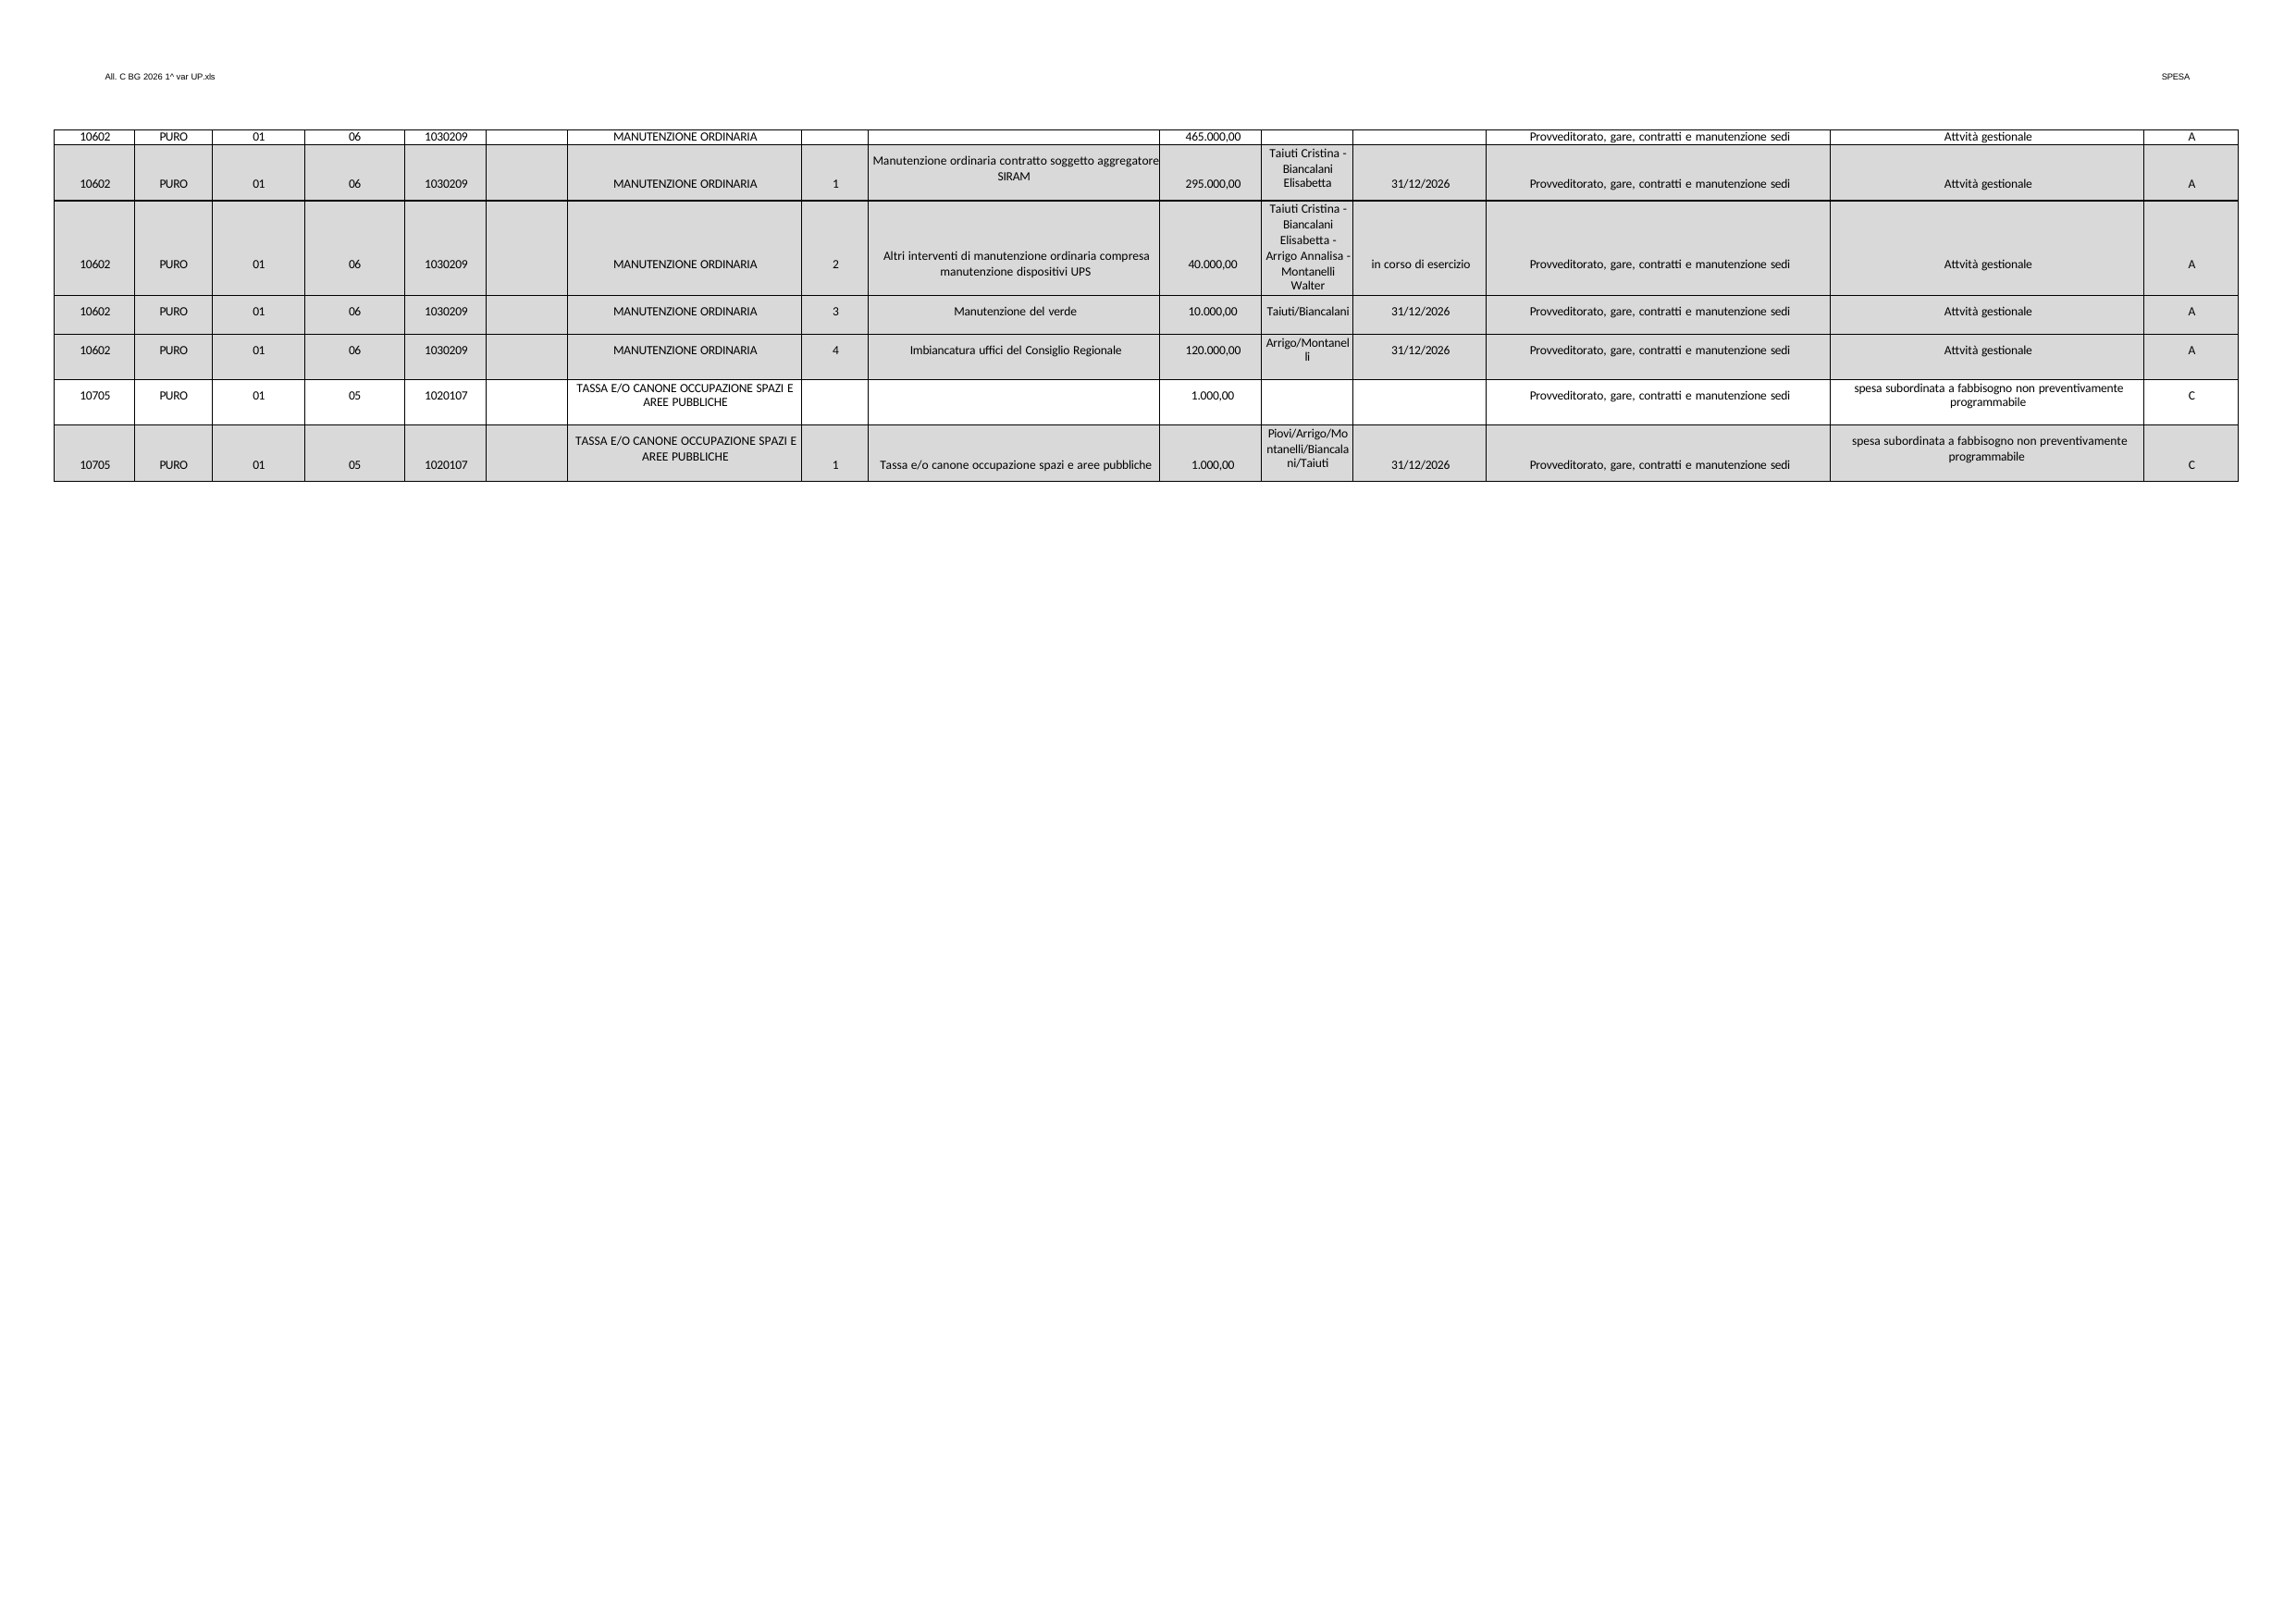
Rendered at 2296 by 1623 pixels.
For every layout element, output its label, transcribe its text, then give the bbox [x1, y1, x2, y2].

table_cell 465.000,00 [1160, 130, 1261, 144]
table_cell 1030209 [405, 296, 486, 334]
table_cell 06 [305, 335, 404, 379]
table_cell 1030209 [405, 130, 486, 144]
table_cell in corso di esercizio [1353, 202, 1486, 295]
table_cell Provveditorato, gare, contratti e manutenzione sedi [1487, 425, 1830, 481]
table_cell 295.000,00 [1160, 145, 1261, 200]
table_cell [1262, 380, 1352, 424]
table_cell 10602 [55, 145, 134, 200]
table_cell Provveditorato, gare, contratti e manutenzione sedi [1487, 380, 1830, 424]
table_cell 1030209 [405, 145, 486, 200]
table_cell [1262, 130, 1352, 144]
table_cell 1 [802, 425, 868, 481]
table_cell [487, 130, 567, 144]
table_cell 01 [213, 145, 304, 200]
table_cell 06 [305, 202, 404, 295]
table_cell A [2144, 202, 2238, 295]
table_cell Arrigo/Montanel li [1262, 335, 1352, 379]
table_cell 3 [802, 296, 868, 334]
table_cell PURO [135, 380, 212, 424]
table_cell 10602 [55, 335, 134, 379]
table_cell 10705 [55, 425, 134, 481]
table_cell Provveditorato, gare, contratti e manutenzione sedi [1487, 202, 1830, 295]
table_cell C [2144, 425, 2238, 481]
table_cell [802, 130, 868, 144]
table_cell 31/12/2026 [1353, 145, 1486, 200]
table_cell 31/12/2026 [1353, 335, 1486, 379]
table_cell 10705 [55, 380, 134, 424]
table_cell 1 [802, 145, 868, 200]
table_cell [487, 335, 567, 379]
table_cell 01 [213, 380, 304, 424]
table_cell Tassa e/o canone occupazione spazi e aree pubbliche [869, 425, 1159, 481]
table_cell Provveditorato, gare, contratti e manutenzione sedi [1487, 335, 1830, 379]
table_cell 10.000,00 [1160, 296, 1261, 334]
table_cell 1020107 [405, 380, 486, 424]
table_cell 4 [802, 335, 868, 379]
table_cell Manutenzione del verde [869, 296, 1159, 334]
table_cell Taiuti/Biancalani [1262, 296, 1352, 334]
table_cell 05 [305, 380, 404, 424]
table_cell MANUTENZIONE ORDINARIA [568, 145, 801, 200]
table_cell PURO [135, 335, 212, 379]
table_cell 120.000,00 [1160, 335, 1261, 379]
table_cell [869, 380, 1159, 424]
table_cell 1030209 [405, 202, 486, 295]
table_cell MANUTENZIONE ORDINARIA [568, 335, 801, 379]
table_cell Taiuti Cristina - Biancalani Elisabetta [1262, 145, 1352, 200]
table_cell [487, 296, 567, 334]
table_cell 01 [213, 130, 304, 144]
table_cell 2 [802, 202, 868, 295]
table_cell Attvità gestionale [1831, 296, 2143, 334]
table_cell 10602 [55, 296, 134, 334]
table_cell 05 [305, 425, 404, 481]
table_cell PURO [135, 425, 212, 481]
table_cell [487, 202, 567, 295]
table_cell PURO [135, 145, 212, 200]
table_cell MANUTENZIONE ORDINARIA [568, 296, 801, 334]
table_cell 10602 [55, 130, 134, 144]
table_cell 01 [213, 425, 304, 481]
table_cell [487, 380, 567, 424]
table_cell C [2144, 380, 2238, 424]
table_cell 1.000,00 [1160, 425, 1261, 481]
table_cell PURO [135, 130, 212, 144]
table_cell 31/12/2026 [1353, 425, 1486, 481]
table_cell [802, 380, 868, 424]
table_cell Piovi/Arrigo/Mo ntanelli/Biancala ni/Taiuti [1262, 425, 1352, 481]
table_cell 1020107 [405, 425, 486, 481]
table_cell Taiuti Cristina - Biancalani Elisabetta - Arrigo Annalisa - Montanelli Walter [1262, 202, 1352, 295]
table_cell [487, 145, 567, 200]
table_cell 10602 [55, 202, 134, 295]
table_cell TASSA E/O CANONE OCCUPAZIONE SPAZI E AREE PUBBLICHE [568, 380, 801, 424]
table_cell 1.000,00 [1160, 380, 1261, 424]
table_cell Attvità gestionale [1831, 145, 2143, 200]
table_cell 06 [305, 296, 404, 334]
table_cell [1353, 380, 1486, 424]
table_cell A [2144, 145, 2238, 200]
table_cell Attvità gestionale [1831, 335, 2143, 379]
table_cell 40.000,00 [1160, 202, 1261, 295]
table_cell [869, 130, 1159, 144]
table_cell Attvità gestionale [1831, 202, 2143, 295]
table_cell Provveditorato, gare, contratti e manutenzione sedi [1487, 145, 1830, 200]
table_cell PURO [135, 296, 212, 334]
table_cell Provveditorato, gare, contratti e manutenzione sedi [1487, 130, 1830, 144]
table_cell 06 [305, 145, 404, 200]
table_cell MANUTENZIONE ORDINARIA [568, 202, 801, 295]
table_cell A [2144, 296, 2238, 334]
table_cell Attvità gestionale [1831, 130, 2143, 144]
table_cell [487, 425, 567, 481]
table_cell MANUTENZIONE ORDINARIA [568, 130, 801, 144]
table_cell 01 [213, 296, 304, 334]
table_cell PURO [135, 202, 212, 295]
table_cell spesa subordinata a fabbisogno non preventivamente programmabile [1831, 380, 2143, 424]
table_cell 01 [213, 335, 304, 379]
table_cell TASSA E/O CANONE OCCUPAZIONE SPAZI E AREE PUBBLICHE [568, 425, 801, 481]
table_cell 31/12/2026 [1353, 296, 1486, 334]
table_cell Altri interventi di manutenzione ordinaria compresa manutenzione dispositivi UPS [869, 202, 1159, 295]
table_cell [1353, 130, 1486, 144]
table_cell Manutenzione ordinaria contratto soggetto aggregatore SIRAM [869, 145, 1159, 200]
table_cell A [2144, 130, 2238, 144]
table_cell 01 [213, 202, 304, 295]
table_cell A [2144, 335, 2238, 379]
table_cell Provveditorato, gare, contratti e manutenzione sedi [1487, 296, 1830, 334]
table_cell spesa subordinata a fabbisogno non preventivamente programmabile [1831, 425, 2143, 481]
table_cell Imbiancatura uffici del Consiglio Regionale [869, 335, 1159, 379]
table_cell 06 [305, 130, 404, 144]
table_cell 1030209 [405, 335, 486, 379]
